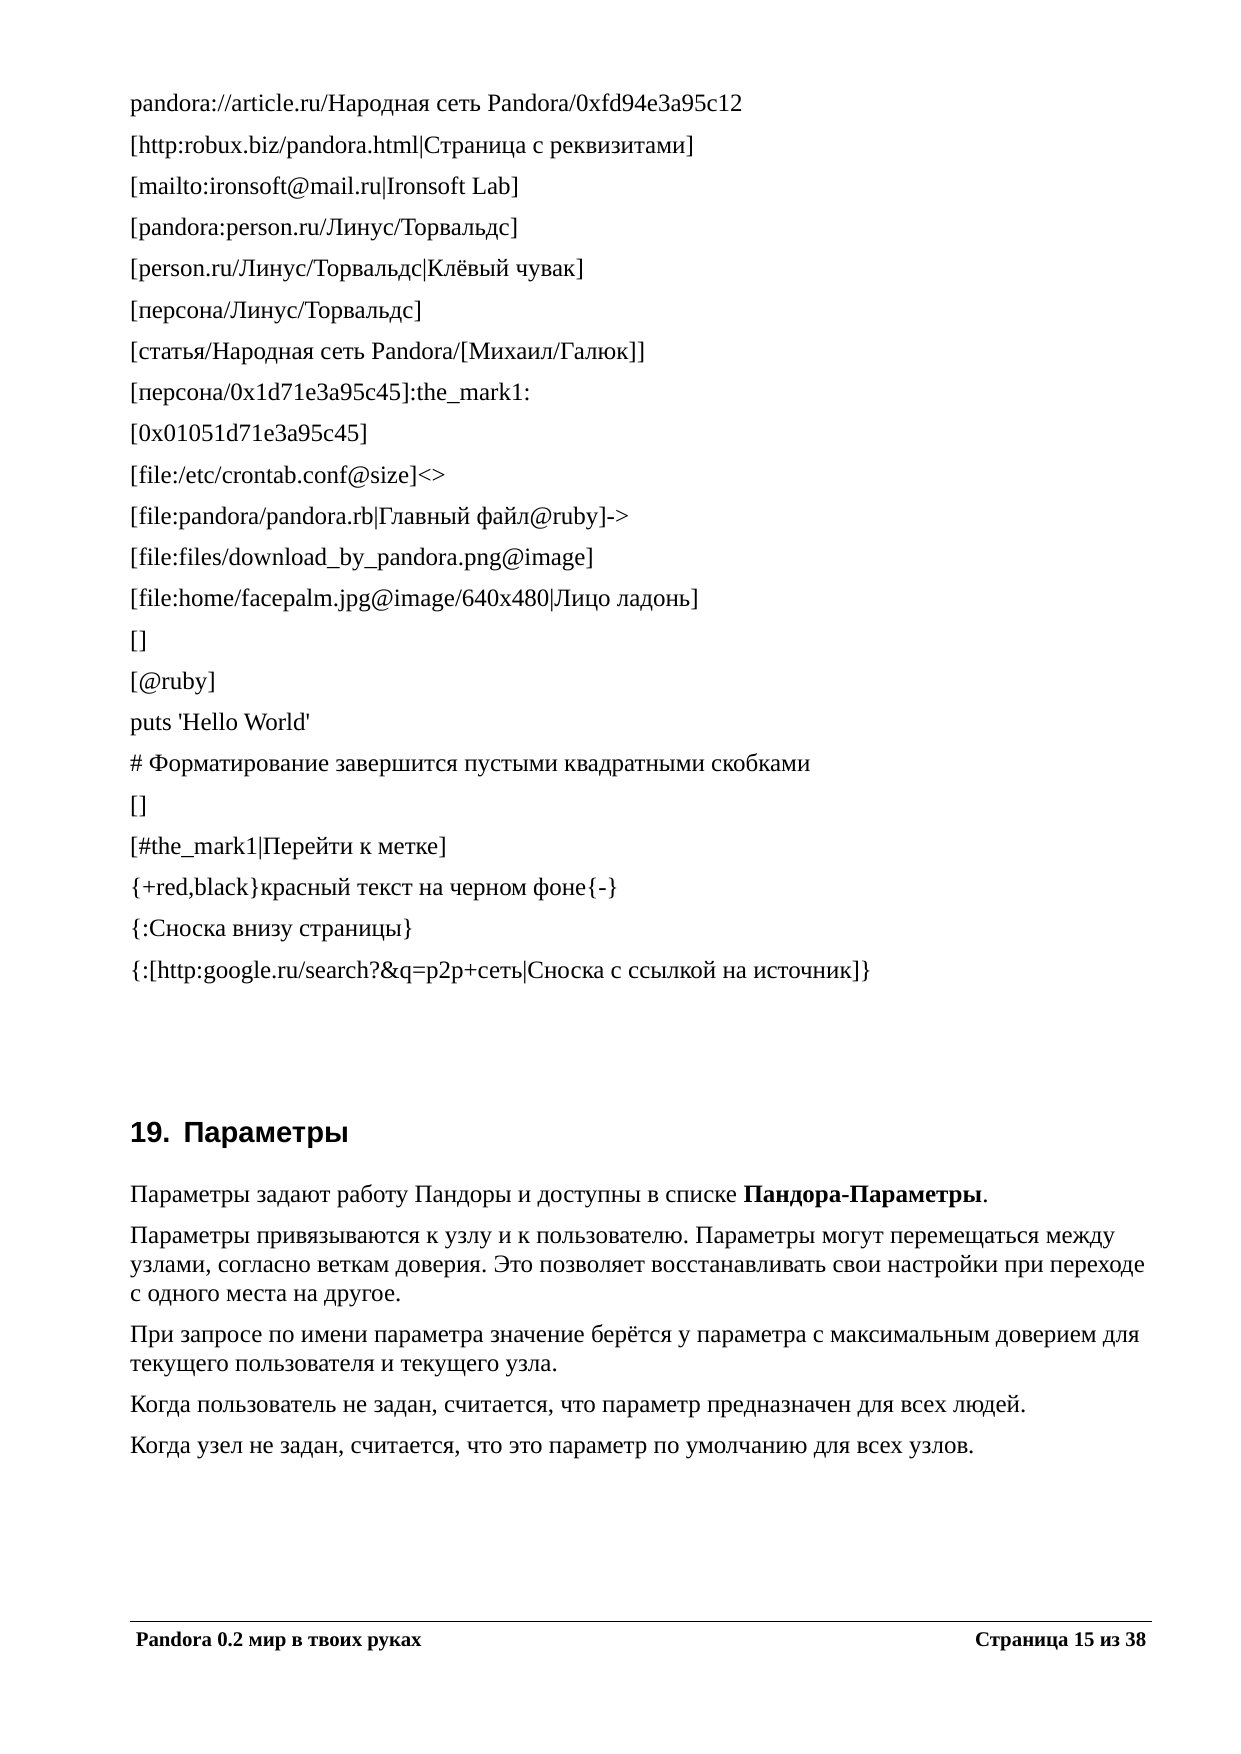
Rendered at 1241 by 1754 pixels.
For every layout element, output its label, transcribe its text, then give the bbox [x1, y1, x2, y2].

text [person.ru/Линус/Торвальдс|Клёвый чувак] [130, 253, 1152, 282]
text Параметры привязываются к узлу и к пользователю. Параметры могут перемещаться между узлами, согласно веткам доверия. Это позволяет восстанавливать свои настройки при переходе с одного места на другое. [130, 1220, 1152, 1306]
subtitle Параметры [130, 1115, 1152, 1149]
text [http:robux.biz/pandora.html|Страница с реквизитами] [130, 130, 1152, 158]
text [@ruby] [130, 666, 1152, 695]
text [] [130, 625, 1152, 653]
text puts 'Hello World' [130, 707, 1152, 736]
text {+red,black}красный текст на черном фоне{-} [130, 872, 1152, 901]
text Когда узел не задан, считается, что это параметр по умолчанию для всех узлов. [130, 1430, 1152, 1459]
text [0x01051d71e3a95c45] [130, 418, 1152, 447]
text [статья/Народная сеть Pandora/[Михаил/Галюк]] [130, 336, 1152, 365]
text Параметры задают работу Пандоры и доступны в списке Пандора-Параметры. [130, 1179, 1152, 1208]
text [file:/etc/crontab.conf@size]<> [130, 460, 1152, 488]
text {:Сноска внизу страницы} [130, 913, 1152, 942]
text [] [130, 790, 1152, 818]
text Когда пользователь не задан, считается, что параметр предназначен для всех людей. [130, 1389, 1152, 1418]
text [#the_mark1|Перейти к метке] [130, 831, 1152, 860]
text [file:home/facepalm.jpg@image/640x480|Лицо ладонь] [130, 583, 1152, 612]
text pandora://article.ru/Народная сеть Pandora/0xfd94e3a95c12 [130, 88, 1152, 117]
text [file:files/download_by_pandora.png@image] [130, 542, 1152, 571]
text [персона/0x1d71e3a95c45]:the_mark1: [130, 377, 1152, 406]
text [file:pandora/pandora.rb|Главный файл@ruby]-> [130, 501, 1152, 530]
text [персона/Линус/Торвальдс] [130, 295, 1152, 323]
text [mailto:ironsoft@mail.ru|Ironsoft Lab] [130, 171, 1152, 200]
text {:[http:google.ru/search?&q=p2p+сеть|Сноска с ссылкой на источник]} [130, 955, 1152, 983]
text При запросе по имени параметра значение берётся у параметра с максимальным доверием для текущего пользователя и текущего узла. [130, 1319, 1152, 1376]
text # Форматирование завершится пустыми квадратными скобками [130, 748, 1152, 777]
text [pandora:person.ru/Линус/Торвальдс] [130, 212, 1152, 241]
